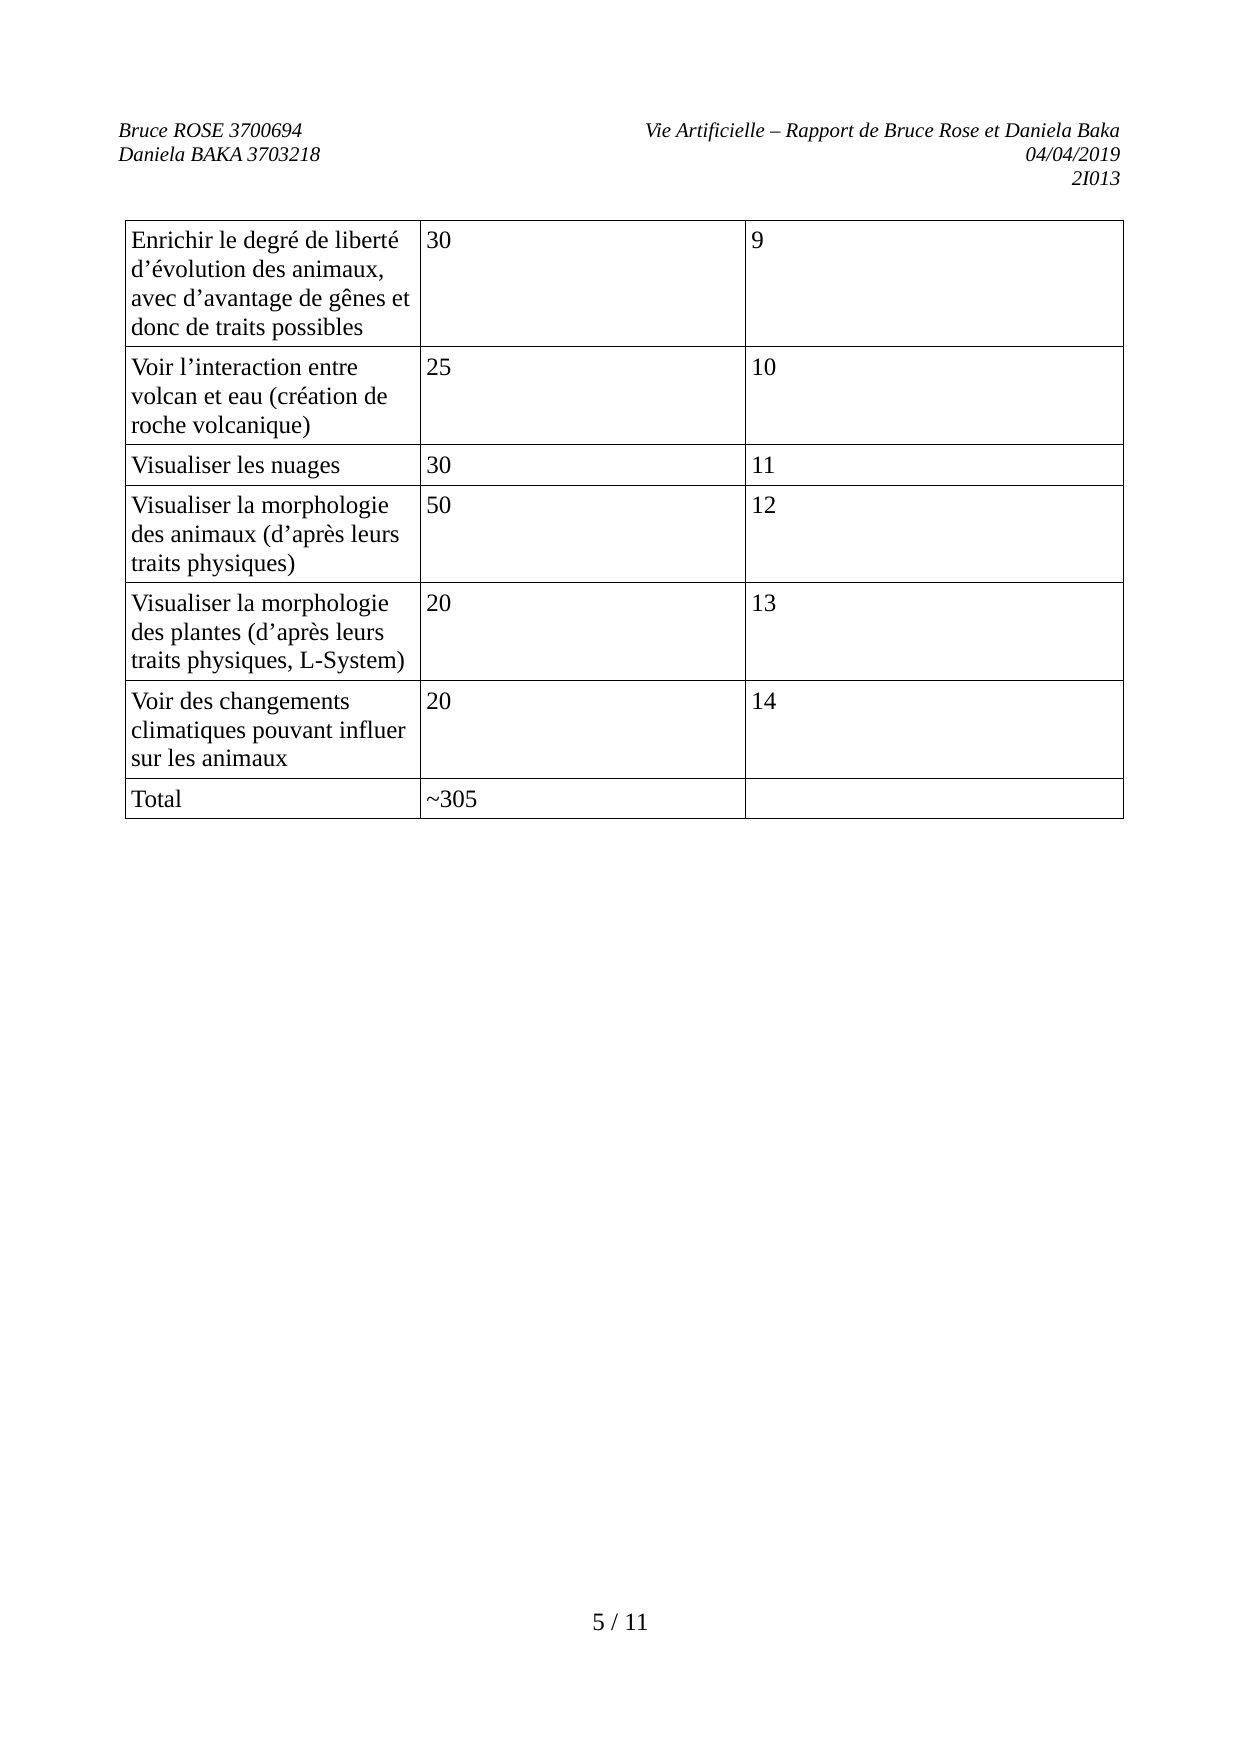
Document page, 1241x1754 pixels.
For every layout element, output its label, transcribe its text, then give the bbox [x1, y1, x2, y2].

table_cell 25 [421, 347, 745, 444]
table_cell Total [126, 779, 420, 818]
table_cell 10 [746, 347, 1123, 444]
table_cell 12 [746, 486, 1123, 582]
table_cell 20 [421, 583, 745, 680]
table_cell 14 [746, 681, 1123, 778]
table_cell 9 [746, 221, 1123, 346]
table_cell Visualiser la morphologie des plantes (d’après leurs traits physiques, L-System) [126, 583, 420, 680]
table_cell 13 [746, 583, 1123, 680]
table_cell 20 [421, 681, 745, 778]
table_cell Voir des changements climatiques pouvant influer sur les animaux [126, 681, 420, 778]
table_cell Visualiser les nuages [126, 445, 420, 484]
table_cell Enrichir le degré de liberté d’évolution des animaux, avec d’avantage de gênes et donc de traits possibles [126, 221, 420, 346]
table_cell 30 [421, 221, 745, 346]
table_cell Voir l’interaction entre volcan et eau (création de roche volcanique) [126, 347, 420, 444]
table_cell [746, 779, 1123, 818]
table_cell ~305 [421, 779, 745, 818]
table_cell 30 [421, 445, 745, 484]
table_cell 50 [421, 486, 745, 582]
table_cell Visualiser la morphologie des animaux (d’après leurs traits physiques) [126, 486, 420, 582]
table_cell 11 [746, 445, 1123, 484]
